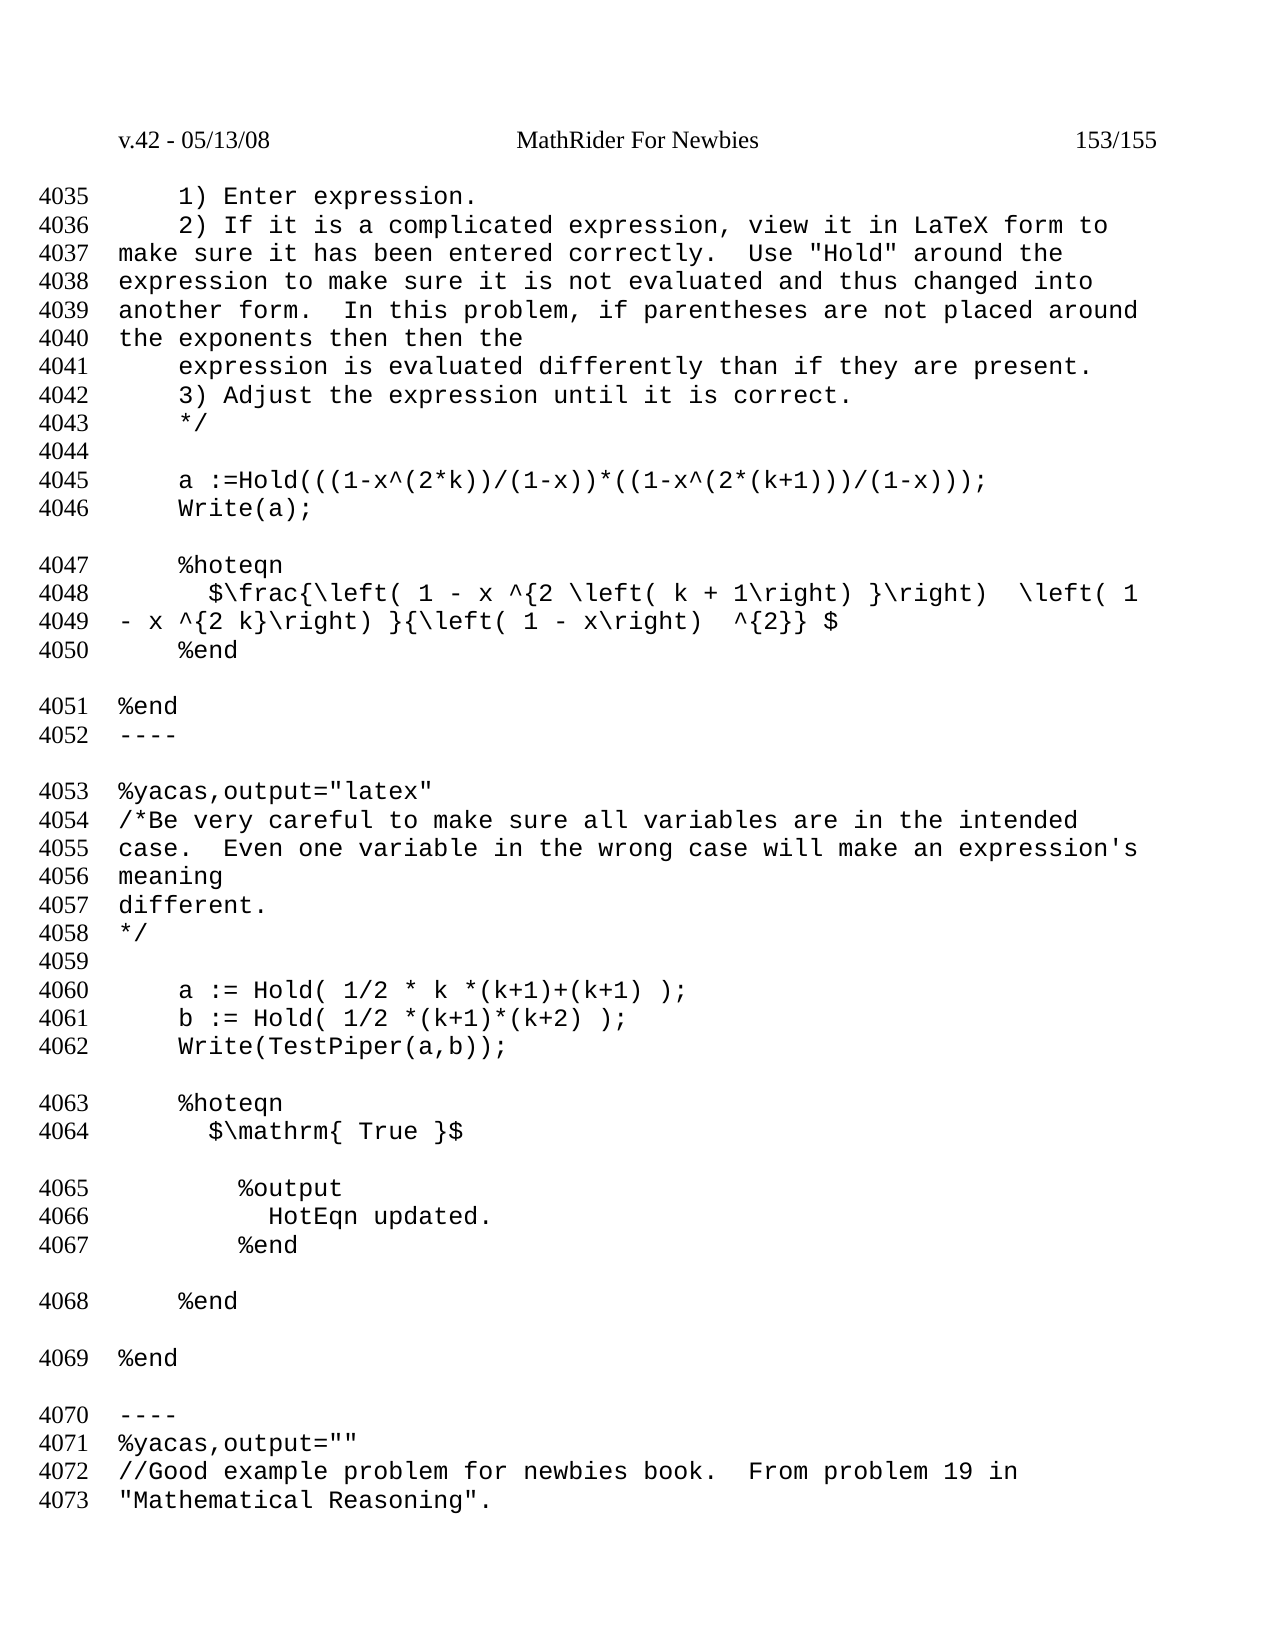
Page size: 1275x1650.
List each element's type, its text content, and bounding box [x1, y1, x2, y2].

text 3) Adjust the expression until it is correct. [118, 382, 1157, 411]
text */ [118, 921, 1157, 949]
text %hoteqn [118, 552, 1157, 581]
text %end [118, 1346, 1157, 1374]
text a :=Hold(((1-x^(2*k))/(1-x))*((1-x^(2*(k+1)))/(1-x))); [118, 467, 1157, 496]
text %output [118, 1176, 1157, 1204]
text %yacas,output="latex" [118, 779, 1157, 807]
text 2) If it is a complicated expression, view it in LaTeX form to make sure it has been entered correctly. Use "Hold" around the expression to make sure it is not evaluated and thus changed into another form. In this problem, if parentheses are not placed around the exponents then then the [118, 212, 1157, 354]
text %yacas,output="" [118, 1431, 1157, 1459]
text a := Hold( 1/2 * k *(k+1)+(k+1) ); [118, 977, 1157, 1006]
text %hoteqn [118, 1091, 1157, 1119]
text Write(a); [118, 496, 1157, 524]
text ---- [118, 1402, 1157, 1431]
text 1) Enter expression. [118, 184, 1157, 212]
text $\mathrm{ True }$ [118, 1119, 1157, 1147]
text /*Be very careful to make sure all variables are in the intended [118, 807, 1157, 836]
text $\frac{\left( 1 - x ^{2 \left( k + 1\right) }\right) \left( 1 - x ^{2 k}\right) }{\left( 1 - x\right) ^{2}} $ [118, 581, 1157, 637]
text //Good example problem for newbies book. From problem 19 in "Mathematical Reasoning". [118, 1459, 1157, 1516]
text expression is evaluated differently than if they are present. [118, 354, 1157, 382]
text %end [118, 1232, 1157, 1261]
text %end [118, 694, 1157, 722]
text different. [118, 892, 1157, 921]
text Write(TestPiper(a,b)); [118, 1034, 1157, 1062]
text b := Hold( 1/2 *(k+1)*(k+2) ); [118, 1006, 1157, 1034]
text %end [118, 637, 1157, 666]
text %end [118, 1289, 1157, 1317]
text HotEqn updated. [118, 1204, 1157, 1232]
text */ [118, 411, 1157, 439]
text ---- [118, 722, 1157, 751]
text case. Even one variable in the wrong case will make an expression's meaning [118, 836, 1157, 892]
